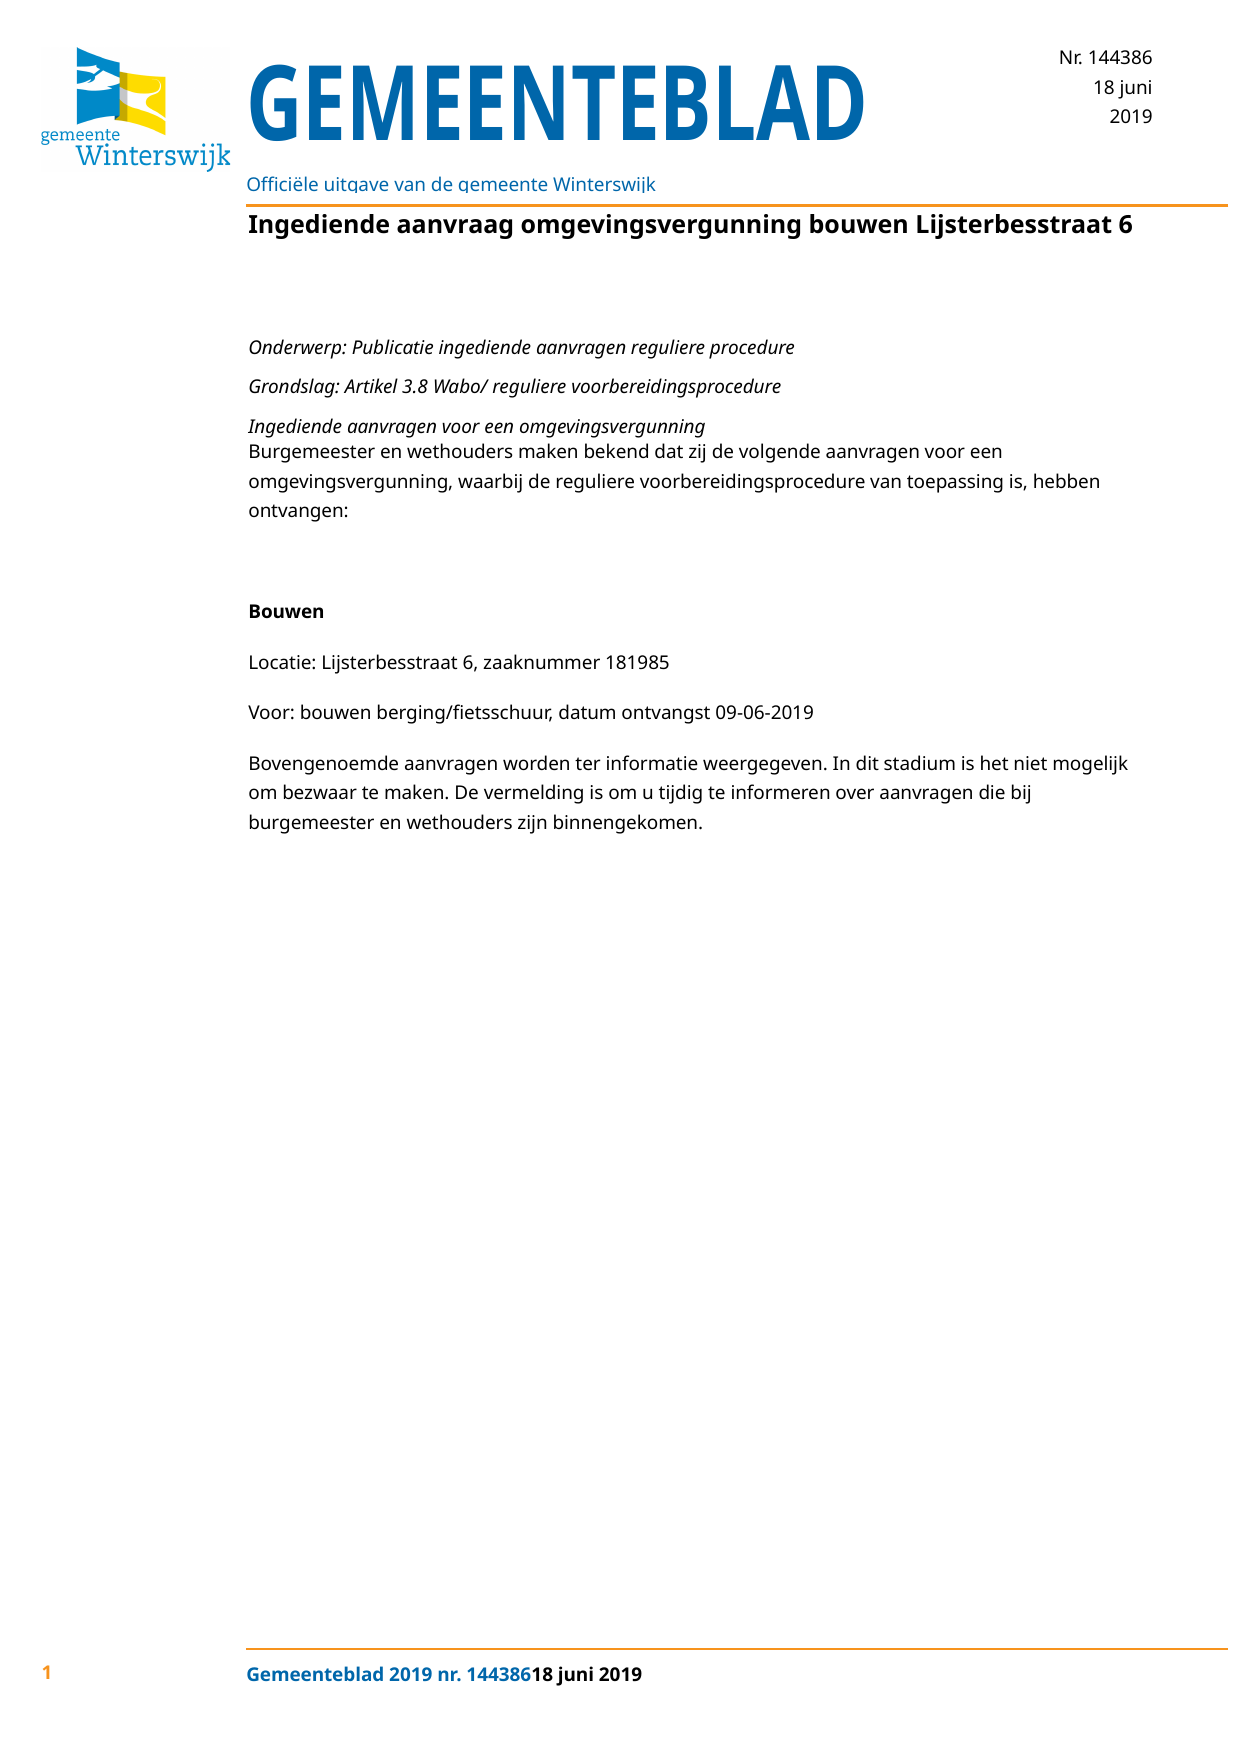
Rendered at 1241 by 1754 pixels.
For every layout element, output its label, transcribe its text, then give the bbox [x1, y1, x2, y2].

text Ingediende aanvraag omgevingsvergunning bouwen Lijsterbesstraat 6 [248, 207, 1152, 241]
text Onderwerp: Publicatie ingediende aanvragen reguliere procedure [248, 334, 1152, 360]
text Locatie: Lijsterbesstraat 6, zaaknummer 181985 [248, 649, 1152, 675]
text Bovengenoemde aanvragen worden ter informatie weergegeven. In dit stadium is het niet mogelijk om bezwaar te maken. De vermelding is om u tijdig te informeren over aanvragen die bij burgemeester en wethouders zijn binnengekomen. [248, 750, 1152, 835]
text Bouwen [248, 598, 1152, 624]
text Ingediende aanvragen voor een omgevingsvergunning [248, 413, 1152, 438]
picture [225, 153, 231, 162]
text Grondslag: Artikel 3.8 Wabo/ reguliere voorbereidingsprocedure [248, 373, 1152, 399]
text Voor: bouwen berging/fietsschuur, datum ontvangst 09-06-2019 [248, 699, 1152, 725]
text Burgemeester en wethouders maken bekend dat zij de volgende aanvragen voor een omgevingsvergunning, waarbij de reguliere voorbereidingsprocedure van toepassing is, hebben ontvangen: [248, 438, 1152, 523]
picture [41, 47, 231, 172]
